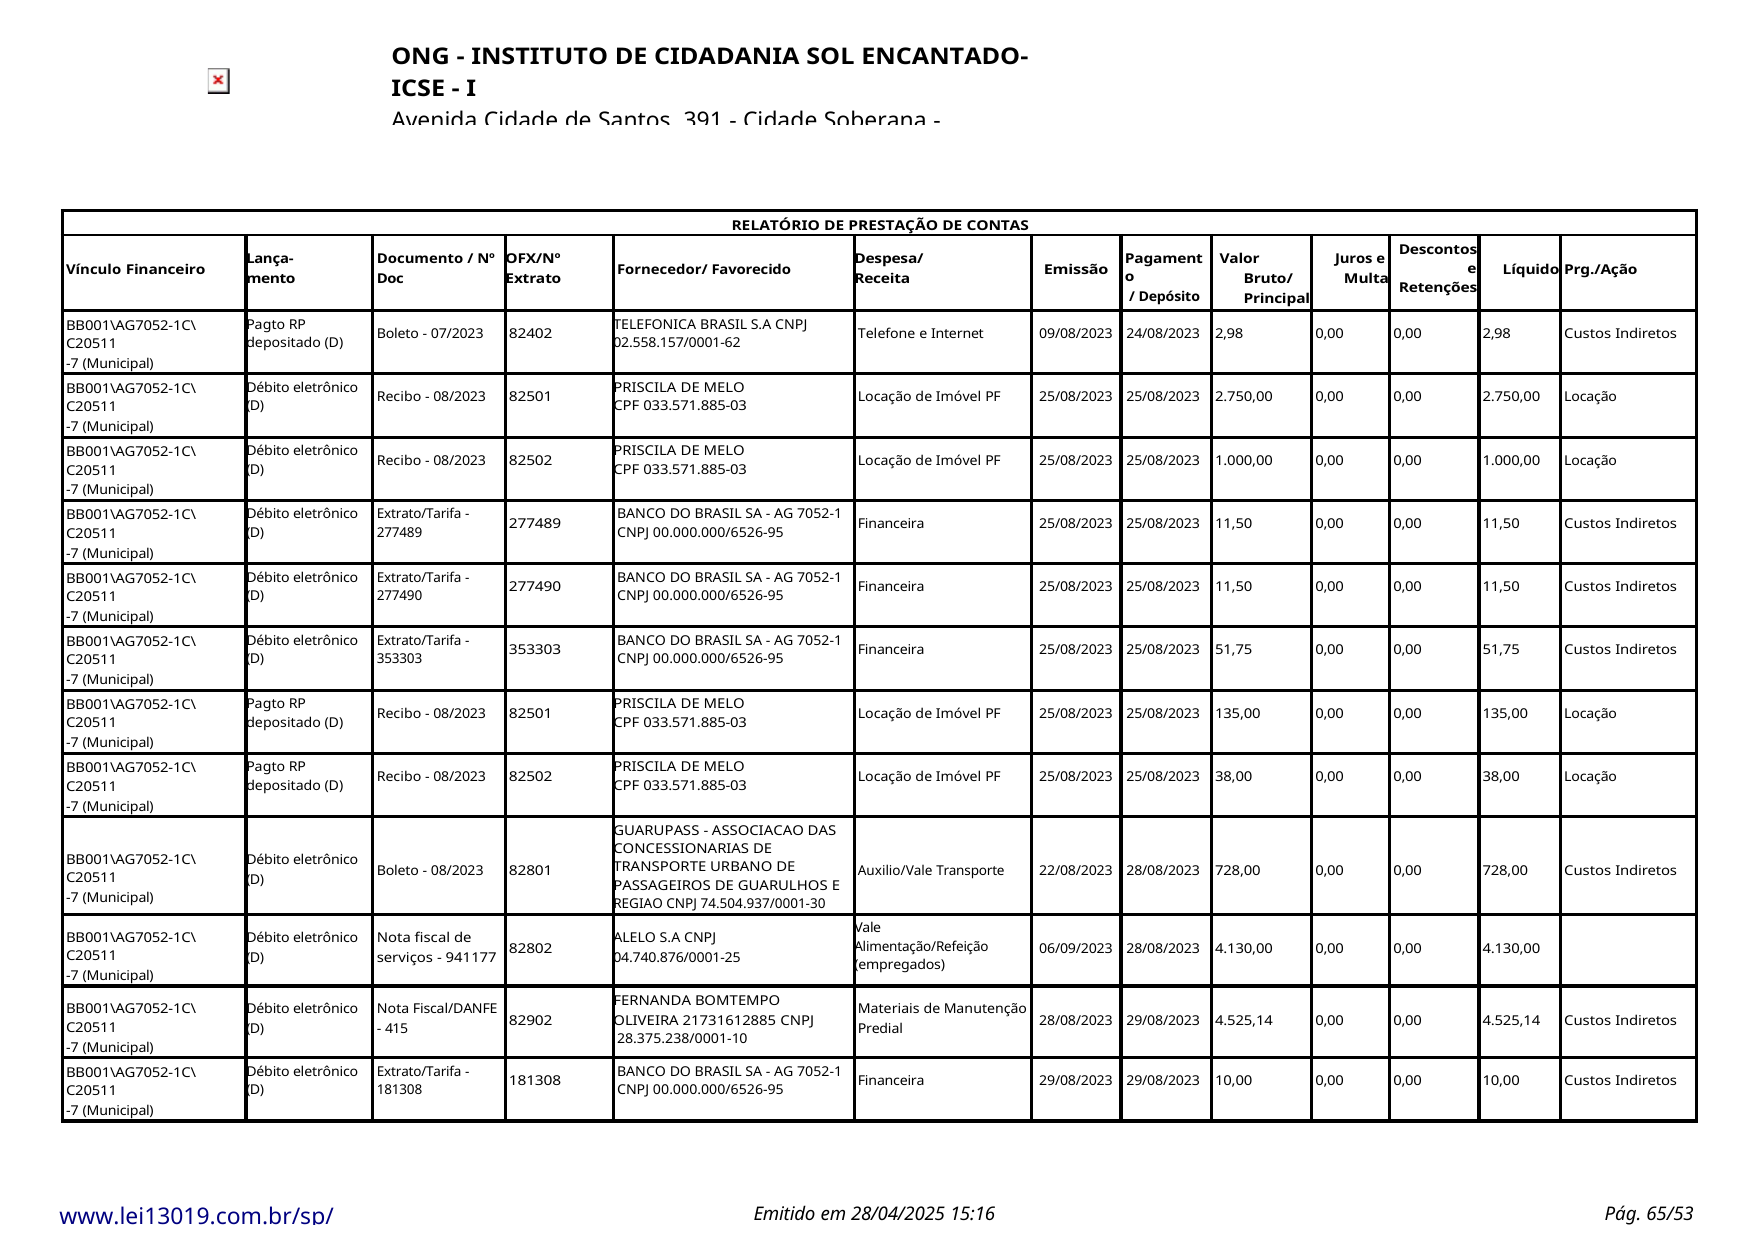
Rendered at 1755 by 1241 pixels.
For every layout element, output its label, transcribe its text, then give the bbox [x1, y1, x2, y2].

table_cell 24/08/2023 [1123, 312, 1210, 372]
table_cell 0,00 [1391, 988, 1477, 1056]
table_cell Custos Indiretos [1562, 565, 1695, 625]
table_cell 25/08/2023 [1123, 375, 1210, 436]
table_cell 28/08/2023 [1123, 818, 1210, 913]
table_cell Materiais de Manutenção Predial [856, 988, 1030, 1056]
table_cell 0,00 [1391, 565, 1477, 625]
table_cell Extrato/Tarifa - 277490 [374, 565, 504, 625]
table_cell Débito eletrônico (D) [248, 502, 371, 562]
table_cell Nota ﬁscal de serviços - 941177 [374, 916, 504, 984]
table_cell 0,00 [1313, 1059, 1388, 1119]
table_cell 1.000,00 [1213, 439, 1310, 499]
table_cell 0,00 [1313, 628, 1388, 688]
table_cell Locação [1562, 375, 1695, 436]
table_cell Locação de Imóvel PF [856, 755, 1030, 815]
table_cell 09/08/2023 [1033, 312, 1119, 372]
table_cell 181308 [507, 1059, 612, 1119]
table_cell PRISCILA DE MELO CPF 033.571.885-03 [615, 755, 853, 815]
table_cell Emissão [1033, 236, 1119, 309]
table_cell 0,00 [1391, 818, 1477, 913]
table_cell Prg./Ação [1562, 236, 1695, 309]
table_cell 25/08/2023 [1033, 628, 1119, 688]
table_cell Custos Indiretos [1562, 818, 1695, 913]
table_cell Pagto RP depositado (D) [248, 755, 371, 815]
table_cell Débito eletrônico (D) [248, 375, 371, 436]
table_cell BB001\AG7052-1C\C20511 -7 (Municipal) [64, 375, 244, 436]
table_cell Recibo - 08/2023 [374, 375, 504, 436]
table_cell Custos Indiretos [1562, 312, 1695, 372]
table_cell 11,50 [1213, 502, 1310, 562]
table_cell 4.525,14 [1481, 988, 1559, 1056]
table_cell 2.750,00 [1213, 375, 1310, 436]
table_cell Débito eletrônico (D) [248, 1059, 371, 1119]
table_cell Débito eletrônico (D) [248, 628, 371, 688]
table_cell 38,00 [1213, 755, 1310, 815]
table_cell BANCO DO BRASIL SA - AG 7052-1 CNPJ 00.000.000/6526-95 [615, 628, 853, 688]
table_cell Locação [1562, 439, 1695, 499]
table_cell 51,75 [1481, 628, 1559, 688]
table_cell Financeira [856, 565, 1030, 625]
table_cell 0,00 [1313, 755, 1388, 815]
table_cell Telefone e Internet [856, 312, 1030, 372]
table_cell 0,00 [1391, 628, 1477, 688]
table_cell 82501 [507, 692, 612, 752]
table_cell 11,50 [1481, 565, 1559, 625]
table_cell BB001\AG7052-1C\C20511 -7 (Municipal) [64, 565, 244, 625]
table_cell 82501 [507, 375, 612, 436]
table_cell 0,00 [1313, 375, 1388, 436]
table_cell 0,00 [1313, 916, 1388, 984]
table_cell 0,00 [1391, 755, 1477, 815]
table_cell 0,00 [1391, 375, 1477, 436]
table_cell 82502 [507, 439, 612, 499]
table_cell Vale Alimentação/Refeição (empregados) [856, 916, 1030, 984]
table_cell 277489 [507, 502, 612, 562]
table_cell Financeira [856, 502, 1030, 562]
table_cell BB001\AG7052-1C\C20511 -7 (Municipal) [64, 818, 244, 913]
table_cell Fornecedor/ Favorecido [615, 236, 853, 309]
table_cell 29/08/2023 [1123, 988, 1210, 1056]
table_cell 29/08/2023 [1123, 1059, 1210, 1119]
table_cell Recibo - 08/2023 [374, 439, 504, 499]
table_cell 11,50 [1481, 502, 1559, 562]
table_cell BB001\AG7052-1C\C20511 -7 (Municipal) [64, 916, 244, 984]
table_cell Débito eletrônico (D) [248, 565, 371, 625]
table_cell 135,00 [1213, 692, 1310, 752]
table_cell Pagto RP depositado (D) [248, 312, 371, 372]
table_cell 25/08/2023 [1033, 375, 1119, 436]
table_cell FERNANDA BOMTEMPO OLIVEIRA 21731612885 CNPJ 28.375.238/0001-10 [615, 988, 853, 1056]
table_cell Extrato/Tarifa - 277489 [374, 502, 504, 562]
table_cell BB001\AG7052-1C\C20511 -7 (Municipal) [64, 988, 244, 1056]
table_cell Auxilio/Vale Transporte [856, 818, 1030, 913]
table_cell 2,98 [1213, 312, 1310, 372]
table_cell 0,00 [1391, 312, 1477, 372]
table_cell 4.130,00 [1213, 916, 1310, 984]
table_cell 25/08/2023 [1123, 692, 1210, 752]
table_cell 0,00 [1391, 439, 1477, 499]
table_cell 277490 [507, 565, 612, 625]
table_cell 1.000,00 [1481, 439, 1559, 499]
table_cell 0,00 [1313, 692, 1388, 752]
table_cell BB001\AG7052-1C\C20511 -7 (Municipal) [64, 439, 244, 499]
table_cell Valor Bruto/ Principal [1213, 236, 1310, 309]
table_cell BB001\AG7052-1C\C20511 -7 (Municipal) [64, 502, 244, 562]
table_cell Nota Fiscal/DANFE - 415 [374, 988, 504, 1056]
table_cell Locação de Imóvel PF [856, 692, 1030, 752]
table_cell 29/08/2023 [1033, 1059, 1119, 1119]
table_cell 28/08/2023 [1033, 988, 1119, 1056]
table_cell Débito eletrônico (D) [248, 988, 371, 1056]
table_cell [1562, 916, 1695, 984]
table_cell Pagto RP depositado (D) [248, 692, 371, 752]
table_cell 25/08/2023 [1123, 755, 1210, 815]
table_cell 0,00 [1391, 692, 1477, 752]
table_cell Custos Indiretos [1562, 1059, 1695, 1119]
table_cell 728,00 [1481, 818, 1559, 913]
table_cell Boleto - 07/2023 [374, 312, 504, 372]
table_cell 0,00 [1313, 439, 1388, 499]
table_cell BANCO DO BRASIL SA - AG 7052-1 CNPJ 00.000.000/6526-95 [615, 565, 853, 625]
table_cell 06/09/2023 [1033, 916, 1119, 984]
table_cell BB001\AG7052-1C\C20511 -7 (Municipal) [64, 628, 244, 688]
table_cell Custos Indiretos [1562, 628, 1695, 688]
table_cell Locação de Imóvel PF [856, 439, 1030, 499]
table_cell Custos Indiretos [1562, 502, 1695, 562]
table_cell 82801 [507, 818, 612, 913]
table_cell 25/08/2023 [1033, 692, 1119, 752]
table_cell 0,00 [1391, 1059, 1477, 1119]
table_cell 22/08/2023 [1033, 818, 1119, 913]
table_cell 82502 [507, 755, 612, 815]
table_cell 353303 [507, 628, 612, 688]
table_cell 11,50 [1213, 565, 1310, 625]
table_cell OFX/Nº Extrato [507, 236, 612, 309]
table_cell 135,00 [1481, 692, 1559, 752]
table_cell Documento / Nº Doc [374, 236, 504, 309]
table_cell Lança- mento [248, 236, 371, 309]
table_cell 25/08/2023 [1033, 502, 1119, 562]
table_cell 0,00 [1391, 502, 1477, 562]
table_cell 10,00 [1481, 1059, 1559, 1119]
table_cell Locação de Imóvel PF [856, 375, 1030, 436]
table_cell TELEFONICA BRASIL S.A CNPJ 02.558.157/0001-62 [615, 312, 853, 372]
table_cell Extrato/Tarifa - 181308 [374, 1059, 504, 1119]
table_cell 25/08/2023 [1123, 502, 1210, 562]
table_cell BANCO DO BRASIL SA - AG 7052-1 CNPJ 00.000.000/6526-95 [615, 1059, 853, 1119]
table_cell 82402 [507, 312, 612, 372]
table_cell Extrato/Tarifa - 353303 [374, 628, 504, 688]
table_cell GUARUPASS - ASSOCIACAO DAS CONCESSIONARIAS DE TRANSPORTE URBANO DE PASSAGEIROS DE GUARULHOS E REGIAO CNPJ 74.504.937/0001-30 [615, 818, 853, 913]
table_cell Débito eletrônico (D) [248, 818, 371, 913]
table_cell PRISCILA DE MELO CPF 033.571.885-03 [615, 692, 853, 752]
table_cell 0,00 [1313, 988, 1388, 1056]
table_cell 82802 [507, 916, 612, 984]
table_cell 25/08/2023 [1033, 755, 1119, 815]
table_cell 25/08/2023 [1033, 565, 1119, 625]
table_cell 2,98 [1481, 312, 1559, 372]
table_cell Despesa/ Receita [856, 236, 1030, 309]
table_cell Descontos e Retenções [1391, 236, 1477, 309]
table_cell 4.130,00 [1481, 916, 1559, 984]
table_cell Juros e Multa [1313, 236, 1388, 309]
table_cell Recibo - 08/2023 [374, 692, 504, 752]
table_cell 728,00 [1213, 818, 1310, 913]
table_cell PRISCILA DE MELO CPF 033.571.885-03 [615, 375, 853, 436]
table_cell PRISCILA DE MELO CPF 033.571.885-03 [615, 439, 853, 499]
table_cell Financeira [856, 1059, 1030, 1119]
table_cell 0,00 [1313, 502, 1388, 562]
table_cell Boleto - 08/2023 [374, 818, 504, 913]
table_cell 2.750,00 [1481, 375, 1559, 436]
table_cell 25/08/2023 [1123, 439, 1210, 499]
table_cell BB001\AG7052-1C\C20511 -7 (Municipal) [64, 755, 244, 815]
table_header RELATÓRIO DE PRESTAÇÃO DE CONTAS [64, 212, 1695, 234]
table_cell 25/08/2023 [1123, 565, 1210, 625]
table_cell 10,00 [1213, 1059, 1310, 1119]
table_cell 51,75 [1213, 628, 1310, 688]
table_cell Débito eletrônico (D) [248, 916, 371, 984]
table_cell 25/08/2023 [1123, 628, 1210, 688]
table_cell Locação [1562, 692, 1695, 752]
table_cell Vínculo Financeiro [64, 236, 244, 309]
table_cell 0,00 [1313, 312, 1388, 372]
table_cell 82902 [507, 988, 612, 1056]
table_cell BB001\AG7052-1C\C20511 -7 (Municipal) [64, 692, 244, 752]
table_cell 0,00 [1313, 818, 1388, 913]
table_cell BANCO DO BRASIL SA - AG 7052-1 CNPJ 00.000.000/6526-95 [615, 502, 853, 562]
table_cell Recibo - 08/2023 [374, 755, 504, 815]
table_cell 4.525,14 [1213, 988, 1310, 1056]
table_cell ALELO S.A CNPJ 04.740.876/0001-25 [615, 916, 853, 984]
table_cell Débito eletrônico (D) [248, 439, 371, 499]
table_cell BB001\AG7052-1C\C20511 -7 (Municipal) [64, 1059, 244, 1119]
table_cell Pagamento / Depósito [1123, 236, 1210, 309]
table_cell Financeira [856, 628, 1030, 688]
table_cell Locação [1562, 755, 1695, 815]
table_cell 0,00 [1391, 916, 1477, 984]
table_cell 38,00 [1481, 755, 1559, 815]
table_cell 28/08/2023 [1123, 916, 1210, 984]
table_cell 25/08/2023 [1033, 439, 1119, 499]
table_cell BB001\AG7052-1C\C20511 -7 (Municipal) [64, 312, 244, 372]
table_cell Líquido [1481, 236, 1559, 309]
table_cell Custos Indiretos [1562, 988, 1695, 1056]
table_cell 0,00 [1313, 565, 1388, 625]
